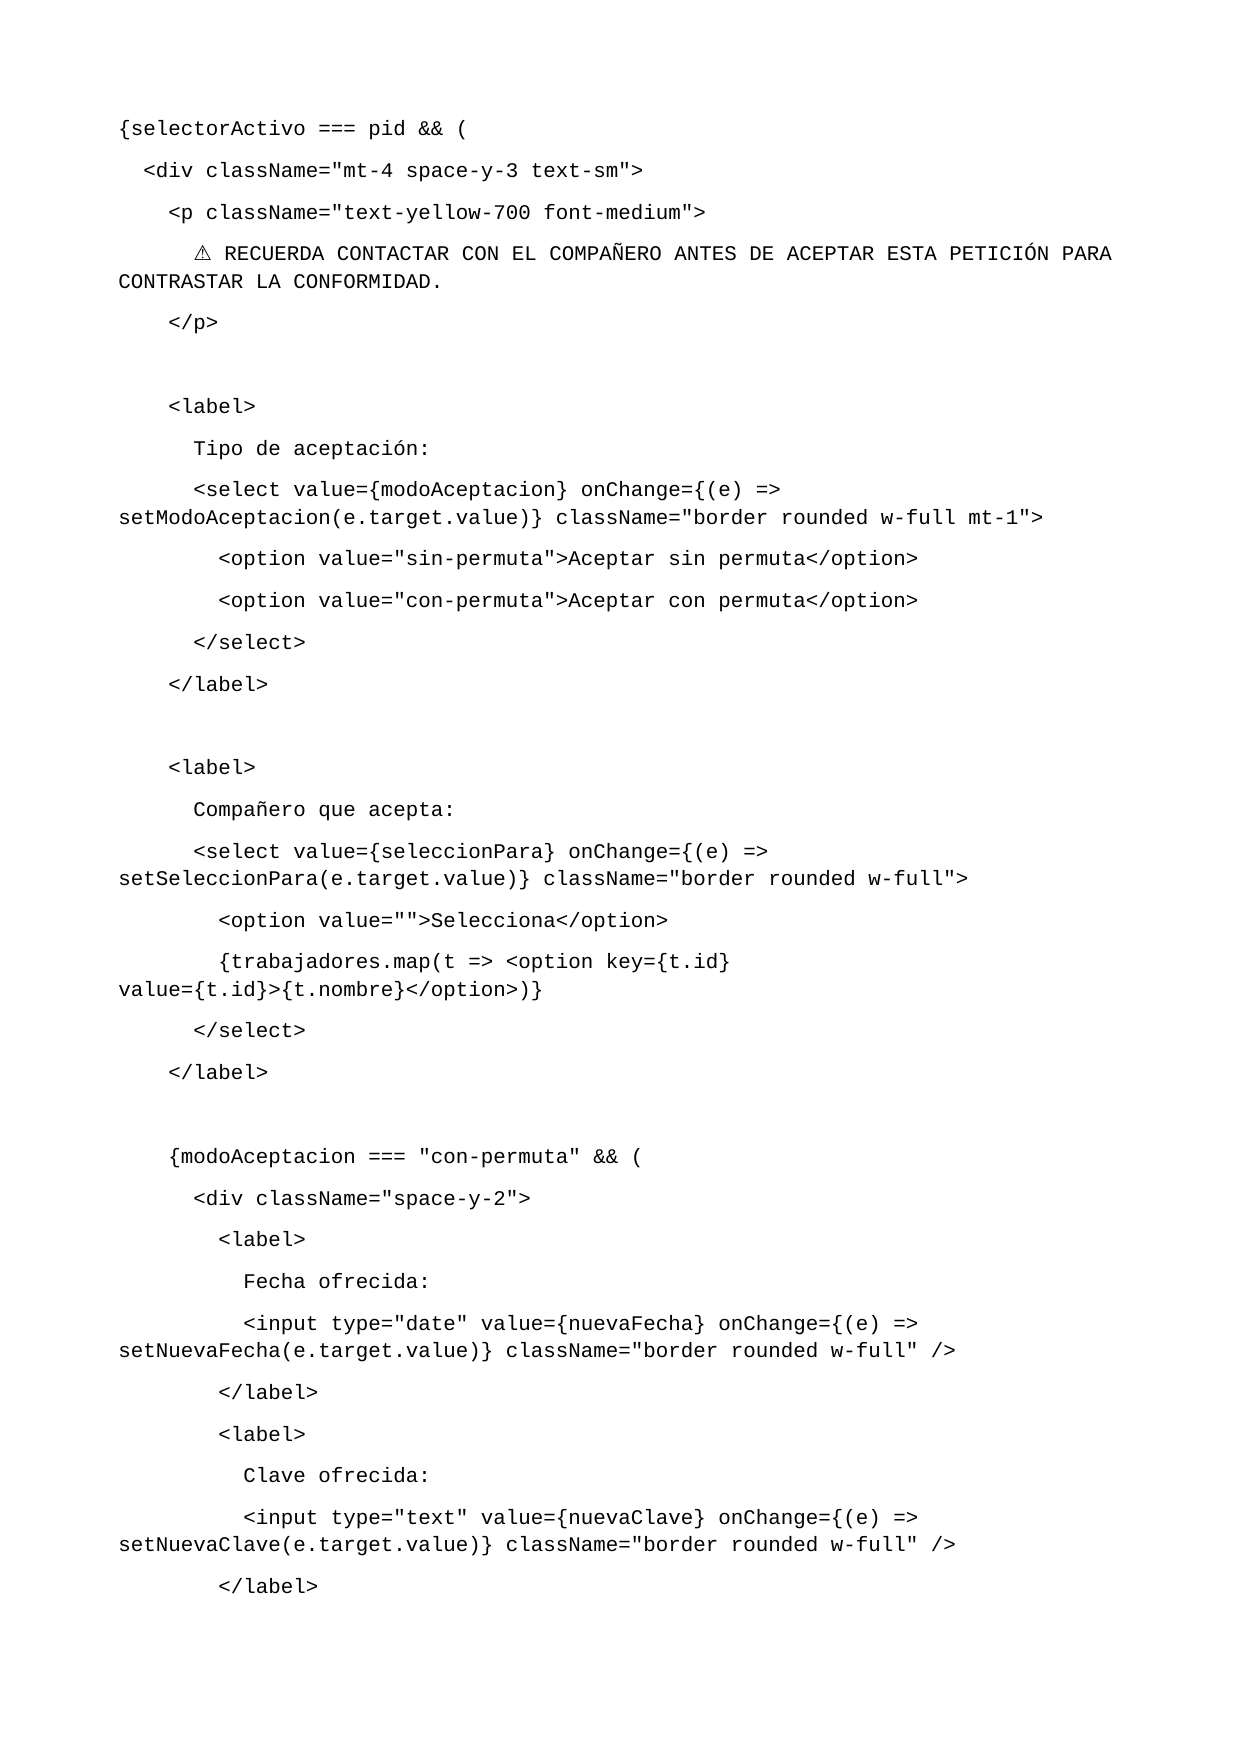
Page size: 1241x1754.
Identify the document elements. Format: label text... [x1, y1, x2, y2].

text </select> [118, 1021, 1122, 1044]
text <select value={modoAceptacion} onChange={(e) => setModoAceptacion(e.target.value)} className="border rounded w-full mt-1"> [118, 479, 1122, 530]
text Tipo de aceptación: [118, 438, 1122, 461]
text </label> [118, 1382, 1122, 1406]
text <div className="mt-4 space-y-3 text-sm"> [118, 160, 1122, 183]
text <input type="date" value={nuevaFecha} onChange={(e) => setNuevaFecha(e.target.value)} className="border rounded w-full" /> [118, 1313, 1122, 1364]
text {trabajadores.map(t => <option key={t.id} value={t.id}>{t.nombre}</option>)} [118, 952, 1122, 1002]
text <label> [118, 1424, 1122, 1447]
text {selectorActivo === pid && ( [118, 118, 1122, 142]
text <label> [118, 1229, 1122, 1253]
text <select value={seleccionPara} onChange={(e) => setSeleccionPara(e.target.value)} className="border rounded w-full"> [118, 841, 1122, 892]
text </select> [118, 632, 1122, 656]
text <option value="con-permuta">Aceptar con permuta</option> [118, 590, 1122, 614]
text Compañero que acepta: [118, 799, 1122, 823]
text </label> [118, 674, 1122, 697]
text </label> [118, 1576, 1122, 1600]
text </label> [118, 1062, 1122, 1086]
text <option value="">Selecciona</option> [118, 910, 1122, 933]
text <label> [118, 757, 1122, 781]
text <p className="text-yellow-700 font-medium"> [118, 202, 1122, 225]
text <input type="text" value={nuevaClave} onChange={(e) => setNuevaClave(e.target.value)} className="border rounded w-full" /> [118, 1507, 1122, 1558]
text <div className="space-y-2"> [118, 1188, 1122, 1211]
text {modoAceptacion === "con-permuta" && ( [118, 1146, 1122, 1169]
text <option value="sin-permuta">Aceptar sin permuta</option> [118, 548, 1122, 572]
text Clave ofrecida: [118, 1465, 1122, 1489]
text Fecha ofrecida: [118, 1271, 1122, 1295]
text ⚠️ RECUERDA CONTACTAR CON EL COMPAÑERO ANTES DE ACEPTAR ESTA PETICIÓN PARA CONTRASTAR LA CONFORMIDAD. [118, 243, 1122, 294]
text <label> [118, 396, 1122, 419]
text </p> [118, 312, 1122, 336]
